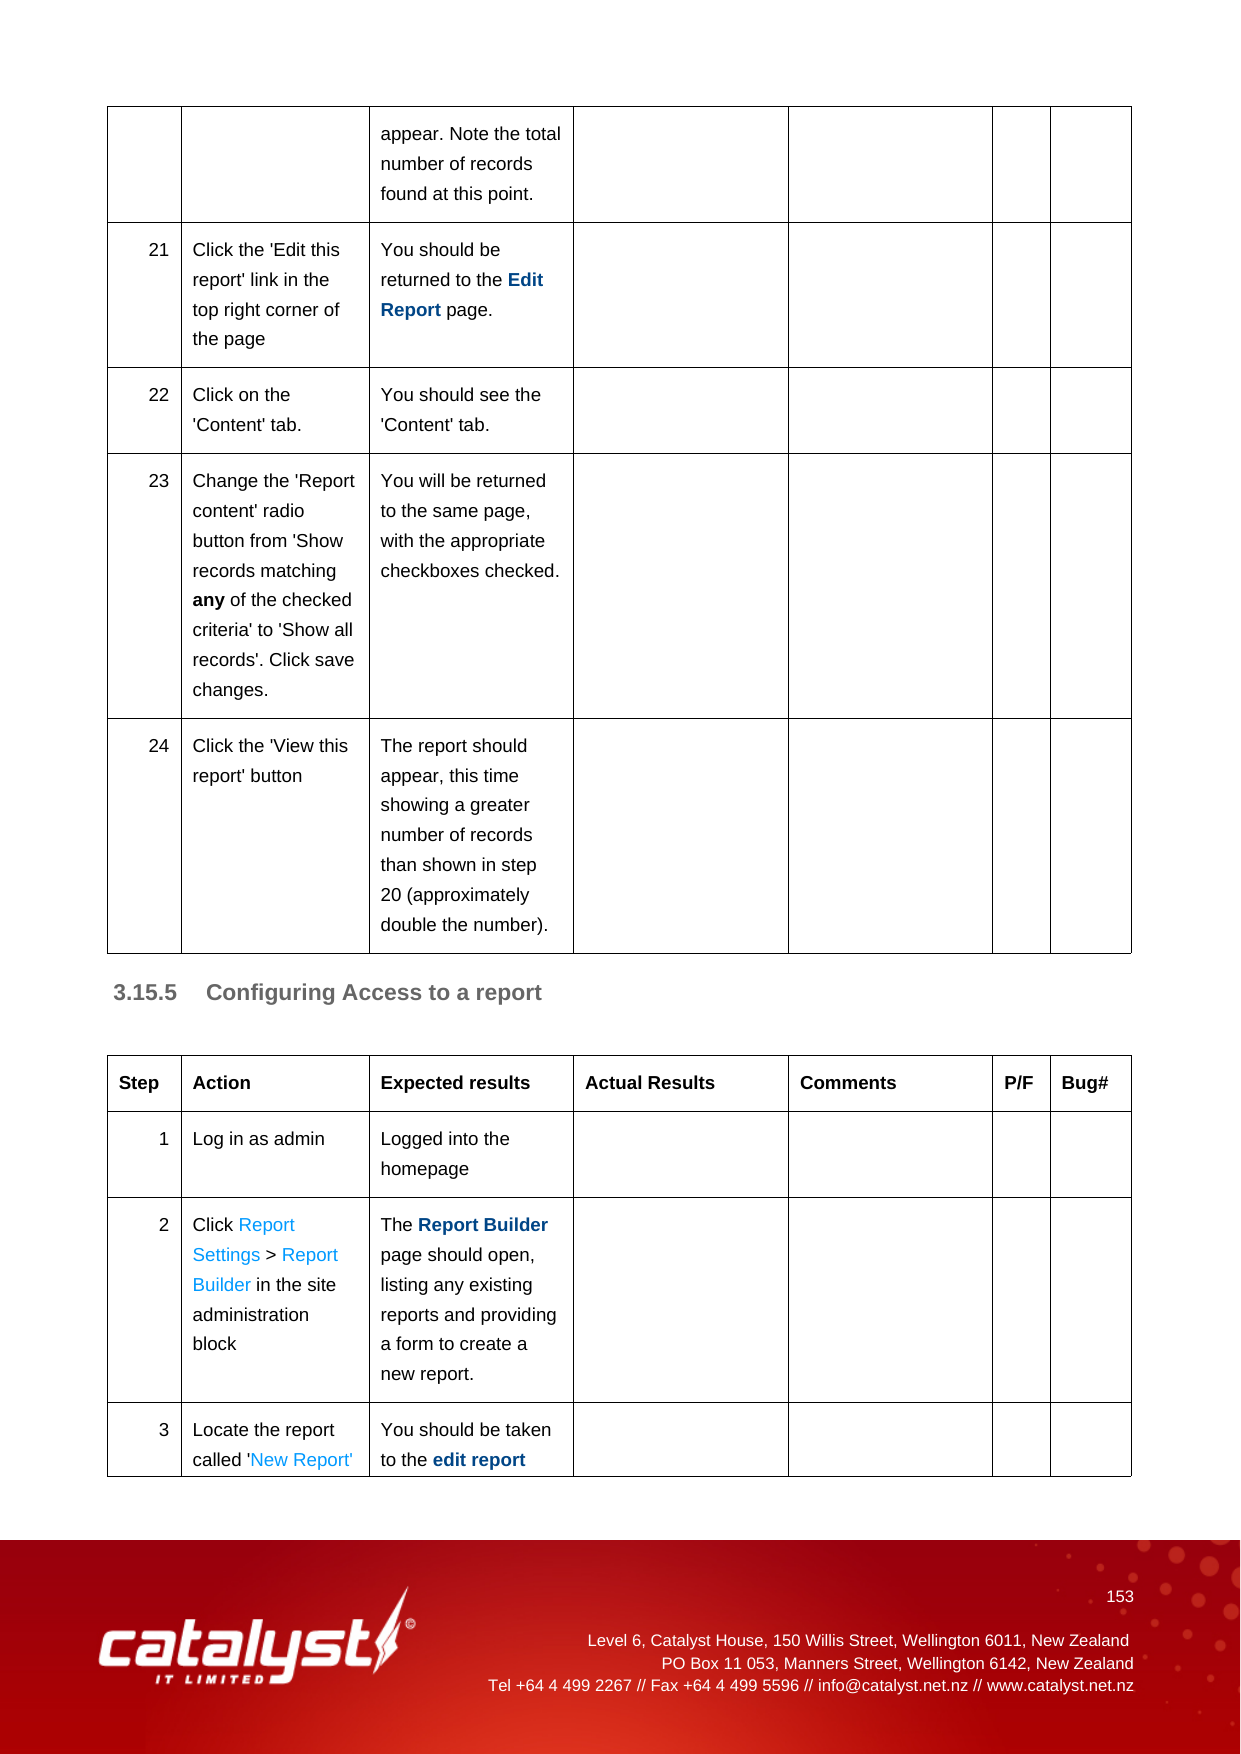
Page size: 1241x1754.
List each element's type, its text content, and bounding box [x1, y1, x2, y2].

table_cell [993, 719, 1050, 952]
table_cell Log in as admin [182, 1112, 369, 1197]
table_header P/F [993, 1056, 1050, 1111]
table_cell [789, 1403, 992, 1476]
table_cell [574, 1198, 788, 1402]
table_cell appear. Note the total number of records found at this point. [370, 107, 573, 222]
table_cell 2 [108, 1198, 181, 1402]
table_cell [993, 1403, 1050, 1476]
table_cell [1051, 719, 1131, 952]
table_cell [1051, 1403, 1131, 1476]
table_cell [1051, 1112, 1131, 1197]
table_cell You should be taken to the edit report [370, 1403, 573, 1476]
picture [0, 1540, 1241, 1754]
table_cell 24 [108, 719, 181, 952]
table_cell [789, 1112, 992, 1197]
table_cell Logged into the homepage [370, 1112, 573, 1197]
table_cell [182, 107, 369, 222]
table_cell The Report Builder page should open, listing any existing reports and providing a form to create a new report. [370, 1198, 573, 1402]
table_cell [574, 1403, 788, 1476]
table_cell [993, 368, 1050, 453]
table_cell You will be returned to the same page, with the appropriate checkboxes checked. [370, 454, 573, 718]
table_cell [1051, 368, 1131, 453]
table_cell Click the 'View this report' button [182, 719, 369, 952]
table_cell [1051, 454, 1131, 718]
table_cell [108, 107, 181, 222]
table_cell [574, 719, 788, 952]
table_cell [789, 368, 992, 453]
table_cell The report should appear, this time showing a greater number of records than shown in step 20 (approximately double the number). [370, 719, 573, 952]
table_cell [574, 223, 788, 367]
table_cell You should see the 'Content' tab. [370, 368, 573, 453]
table_header Action [182, 1056, 369, 1111]
table_cell 22 [108, 368, 181, 453]
table_cell You should be returned to the Edit Report page. [370, 223, 573, 367]
table_cell [574, 107, 788, 222]
table_cell [574, 368, 788, 453]
table_cell [789, 1198, 992, 1402]
table_cell [993, 1112, 1050, 1197]
table_cell [1051, 223, 1131, 367]
table_cell [993, 454, 1050, 718]
table_cell [993, 223, 1050, 367]
table_cell [993, 1198, 1050, 1402]
table_cell [574, 1112, 788, 1197]
table_cell [789, 107, 992, 222]
table_cell [789, 719, 992, 952]
table_header Bug# [1051, 1056, 1131, 1111]
table_header Expected results [370, 1056, 573, 1111]
table_cell [1051, 107, 1131, 222]
table_cell 23 [108, 454, 181, 718]
table_cell [789, 454, 992, 718]
table_cell [1051, 1198, 1131, 1402]
table_header Comments [789, 1056, 992, 1111]
table_cell [993, 107, 1050, 222]
table_cell Click Report Settings > Report Builder in the site administration block [182, 1198, 369, 1402]
table_header Step [108, 1056, 181, 1111]
table_cell 3 [108, 1403, 181, 1476]
table_cell 1 [108, 1112, 181, 1197]
table_cell Locate the report called 'New Report' [182, 1403, 369, 1476]
table_cell Click the 'Edit this report' link in the top right corner of the page [182, 223, 369, 367]
subtitle Configuring Access to a report [107, 979, 1103, 1005]
table_cell [789, 223, 992, 367]
table_cell [574, 454, 788, 718]
table_cell Change the 'Report content' radio button from 'Show records matching any of the checked criteria' to 'Show all records'. Click save changes. [182, 454, 369, 718]
table_header Actual Results [574, 1056, 788, 1111]
table_cell Click on the 'Content' tab. [182, 368, 369, 453]
table_cell 21 [108, 223, 181, 367]
